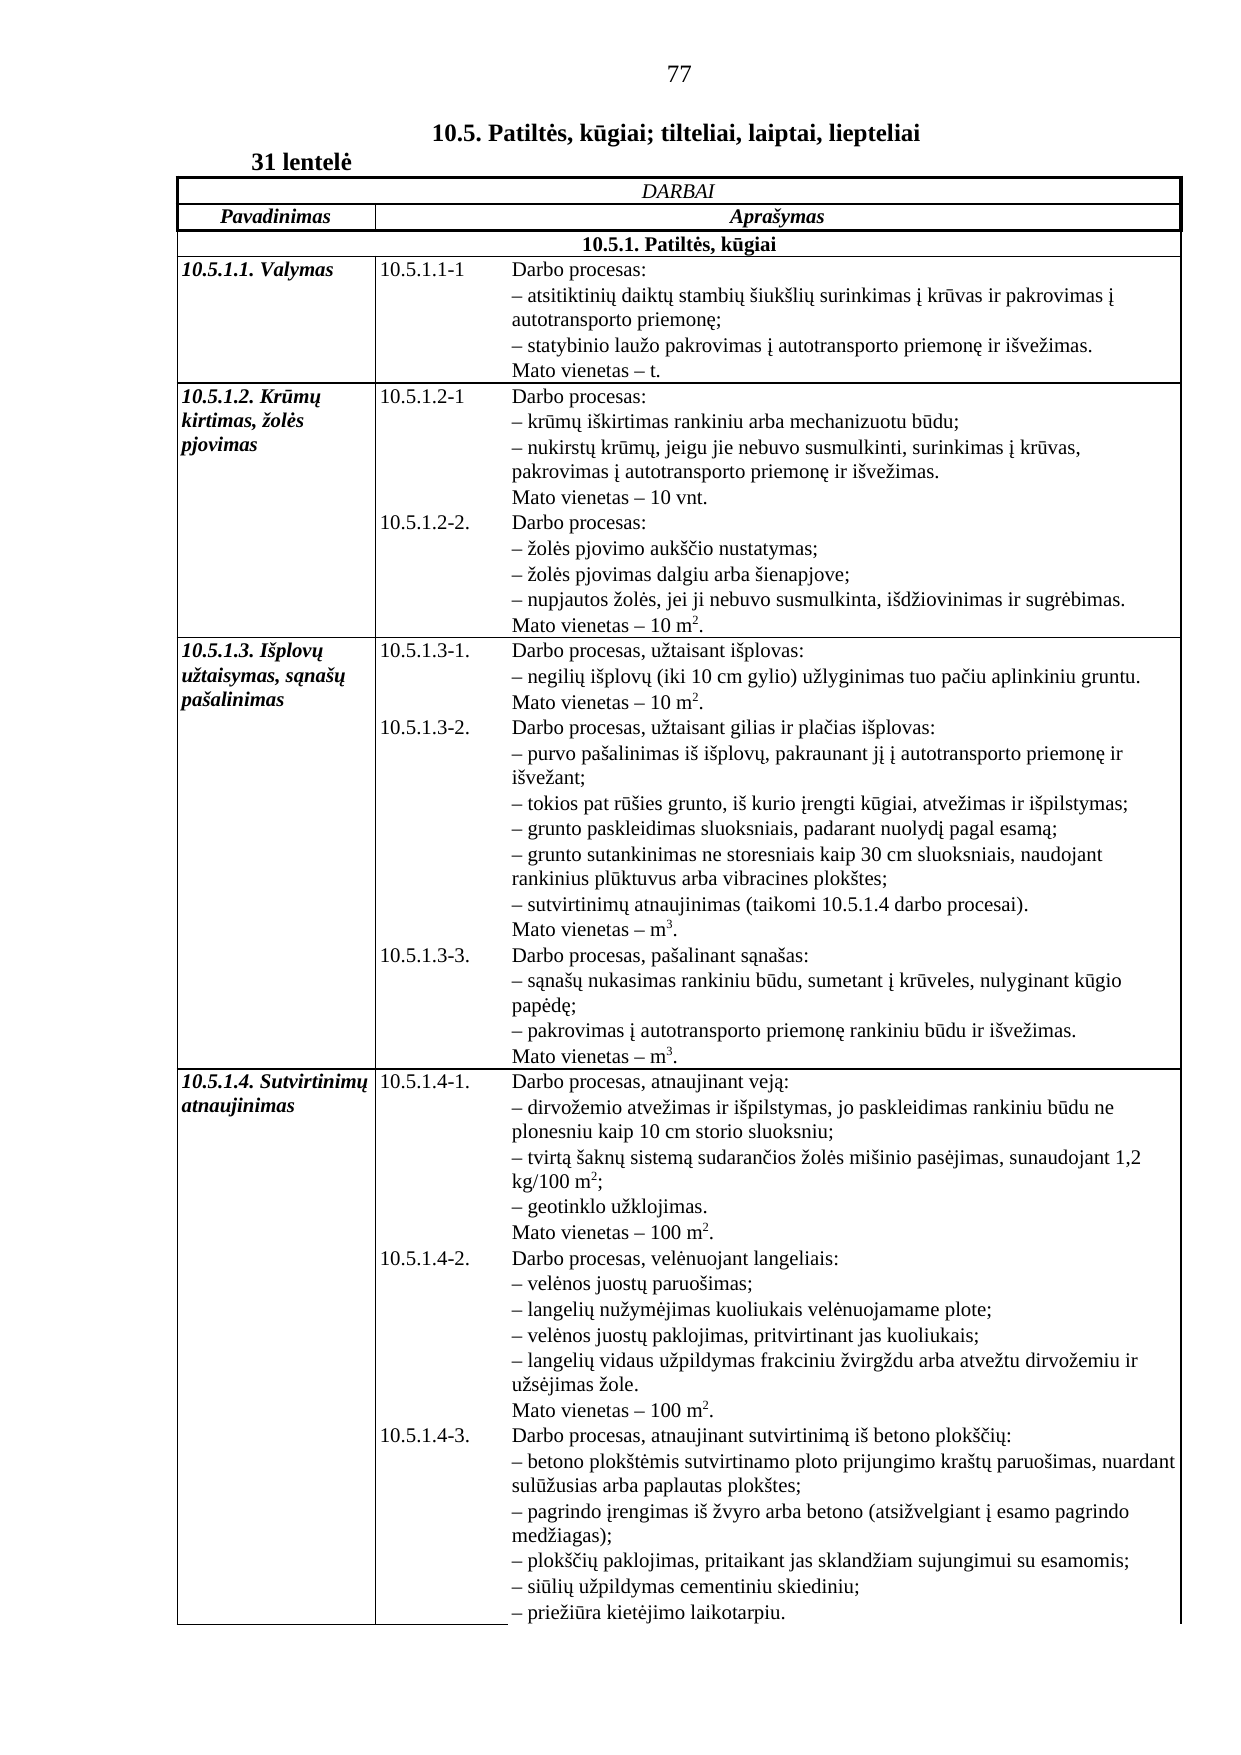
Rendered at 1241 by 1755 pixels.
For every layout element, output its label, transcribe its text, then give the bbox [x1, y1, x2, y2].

table_cell 10.5.1.4. Sutvirtinimų atnaujinimas [178, 1070, 375, 1624]
table_cell – grunto sutankinimas ne storesniais kaip 30 cm sluoksniais, naudojant rankinius plūktuvus arba vibracines plokštes; [508, 840, 1180, 890]
text 10.5. Patiltės, kūgiai; tilteliai, laiptai, liepteliai [177, 118, 1181, 147]
table_cell – pakrovimas į autotransporto priemonę rankiniu būdu ir išvežimas. [508, 1017, 1180, 1042]
table_cell – nupjautos žolės, jei ji nebuvo susmulkinta, išdžiovinimas ir sugrėbimas. [508, 586, 1180, 611]
table_cell Mato vienetas – t. [508, 357, 1180, 382]
table_cell 10.5.1.3-3. [376, 941, 507, 1068]
table_cell Mato vienetas – 10 vnt. [508, 483, 1180, 509]
table_cell Mato vienetas – 10 m2. [508, 688, 1180, 714]
table_cell – statybinio laužo pakrovimas į autotransporto priemonę ir išvežimas. [508, 331, 1180, 357]
table_cell 10.5.1.4-1. [376, 1070, 507, 1244]
table_cell – žolės pjovimas dalgiu arba šienapjove; [508, 560, 1180, 586]
table_cell – negilių išplovų (iki 10 cm gylio) užlyginimas tuo pačiu aplinkiniu gruntu. [508, 663, 1180, 688]
table_cell – langelių vidaus užpildymas frakciniu žvirgždu arba atvežtu dirvožemiu ir užsėjimas žole. [508, 1347, 1180, 1396]
table_cell – krūmų iškirtimas rankiniu arba mechanizuotu būdu; [508, 408, 1180, 433]
table_cell Mato vienetas – 100 m2. [508, 1219, 1180, 1244]
table_cell Darbo procesas, užtaisant gilias ir plačias išplovas: [508, 714, 1180, 739]
table_cell Mato vienetas – m3. [508, 916, 1180, 941]
table_cell – atsitiktinių daiktų stambių šiukšlių surinkimas į krūvas ir pakrovimas į autotransporto priemonę; [508, 281, 1180, 331]
table_cell 10.5.1.3-2. [376, 714, 507, 941]
table_cell 10.5.1.2. Krūmų kirtimas, žolės pjovimas [178, 384, 375, 637]
table_cell 10.5.1.4-2. [376, 1244, 507, 1422]
table_cell – žolės pjovimo aukščio nustatymas; [508, 534, 1180, 560]
table_cell – siūlių užpildymas cementiniu skiediniu; [508, 1573, 1180, 1598]
table_cell – pagrindo įrengimas iš žvyro arba betono (atsižvelgiant į esamo pagrindo medžiagas); [508, 1497, 1180, 1547]
table_cell – grunto paskleidimas sluoksniais, padarant nuolydį pagal esamą; [508, 815, 1180, 840]
table_cell 10.5.1.2-2. [376, 509, 507, 637]
table_cell – tokios pat rūšies grunto, iš kurio įrengti kūgiai, atvežimas ir išpilstymas; [508, 789, 1180, 815]
table_cell – betono plokštėmis sutvirtinamo ploto prijungimo kraštų paruošimas, nuardant sulūžusias arba paplautas plokštes; [508, 1448, 1180, 1497]
table_cell Mato vienetas – 100 m2. [508, 1396, 1180, 1422]
table_cell – sąnašų nukasimas rankiniu būdu, sumetant į krūveles, nulyginant kūgio papėdę; [508, 967, 1180, 1017]
table_cell – purvo pašalinimas iš išplovų, pakraunant jį į autotransporto priemonę ir išvežant; [508, 739, 1180, 789]
table_cell Darbo procesas, pašalinant sąnašas: [508, 941, 1180, 967]
table_cell – velėnos juostų paklojimas, pritvirtinant jas kuoliukais; [508, 1321, 1180, 1347]
table_cell Darbo procesas, atnaujinant sutvirtinimą iš betono plokščių: [508, 1422, 1180, 1447]
table_cell – velėnos juostų paruošimas; [508, 1270, 1180, 1295]
table_cell – priežiūra kietėjimo laikotarpiu. [508, 1598, 1180, 1624]
table_cell 10.5.1.1-1 [376, 257, 507, 382]
table_cell 10.5.1.1. Valymas [178, 257, 375, 382]
table_cell – plokščių paklojimas, pritaikant jas sklandžiam sujungimui su esamomis; [508, 1547, 1180, 1572]
table_cell 10.5.1.3. Išplovų užtaisymas, sąnašų pašalinimas [178, 638, 375, 1068]
table_cell Darbo procesas: [508, 509, 1180, 534]
table_cell – tvirtą šaknų sistemą sudarančios žolės mišinio pasėjimas, sunaudojant 1,2 kg/100 m2; [508, 1143, 1180, 1193]
table_cell 10.5.1.4-3. [376, 1422, 507, 1624]
table_cell – dirvožemio atvežimas ir išpilstymas, jo paskleidimas rankiniu būdu ne plonesniu kaip 10 cm storio sluoksniu; [508, 1094, 1180, 1143]
table_cell Mato vienetas – m3. [508, 1042, 1180, 1068]
table_cell – sutvirtinimų atnaujinimas (taikomi 10.5.1.4 darbo procesai). [508, 890, 1180, 916]
text 31 lentelė [177, 147, 1181, 176]
table_cell – geotinklo užklojimas. [508, 1193, 1180, 1218]
table_cell Darbo procesas, velėnuojant langeliais: [508, 1244, 1180, 1270]
table_cell 10.5.1.2-1 [376, 384, 507, 509]
table_cell – nukirstų krūmų, jeigu jie nebuvo susmulkinti, surinkimas į krūvas, pakrovimas į autotransporto priemonę ir išvežimas. [508, 434, 1180, 483]
table_cell Mato vienetas – 10 m2. [508, 611, 1180, 637]
table_cell 10.5.1.3-1. [376, 638, 507, 714]
table_cell – langelių nužymėjimas kuoliukais velėnuojamame plote; [508, 1295, 1180, 1321]
